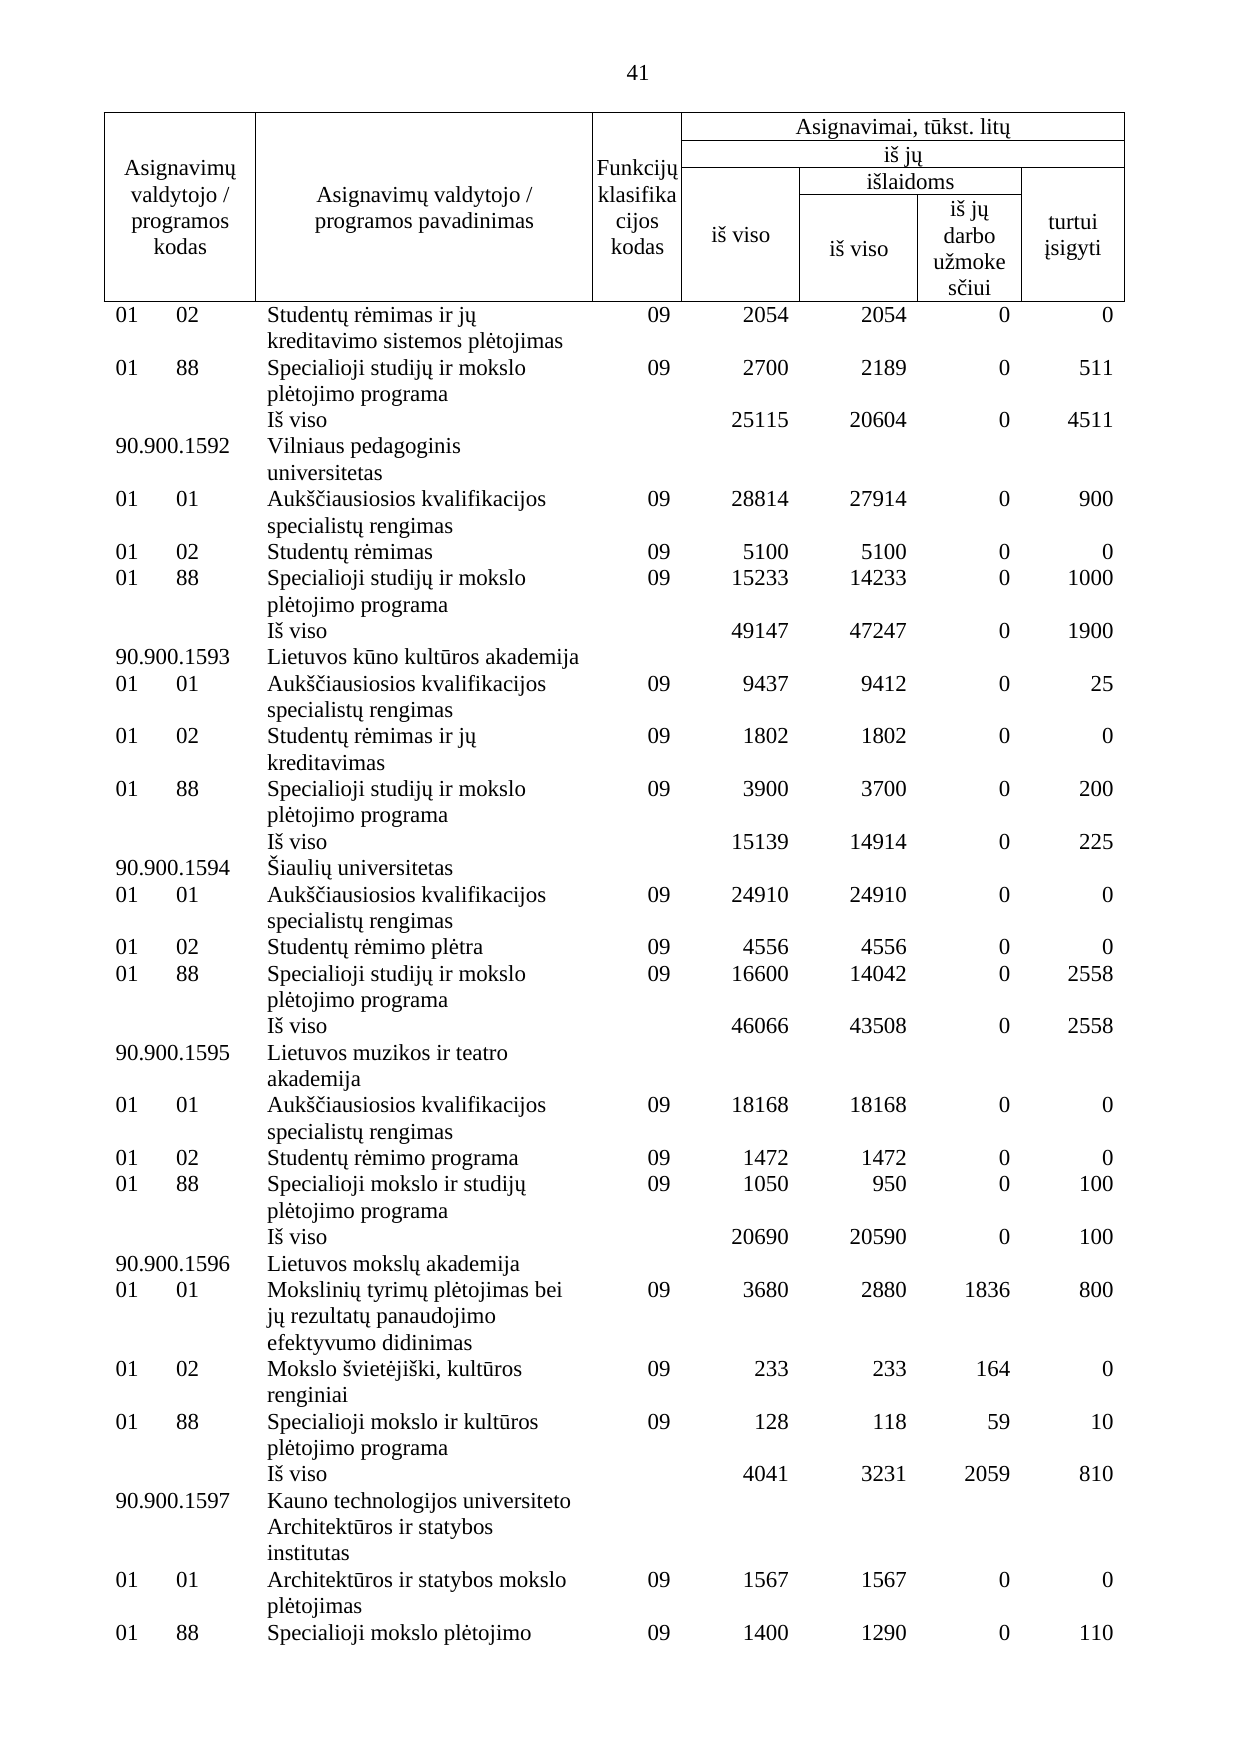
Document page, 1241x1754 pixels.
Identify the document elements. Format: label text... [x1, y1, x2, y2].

table_cell Kauno technologijos universiteto Architektūros ir statybos institutas [256, 1487, 593, 1566]
table_cell [593, 854, 681, 881]
table_cell 810 [1021, 1460, 1124, 1487]
table_cell 0 [918, 881, 1021, 933]
table_cell iš viso [800, 195, 917, 301]
table_cell Specialioji mokslo plėtojimo [256, 1619, 593, 1645]
table_cell 2700 [681, 354, 799, 406]
table_cell 47247 [800, 617, 918, 643]
table_cell 09 [593, 302, 681, 353]
table_cell [165, 828, 256, 854]
table_cell 09 [593, 670, 681, 722]
table_cell 1567 [681, 1566, 799, 1618]
table_cell 90.900.1593 [104, 644, 256, 670]
table_cell 24910 [800, 881, 918, 933]
table_cell 0 [918, 617, 1021, 643]
table_cell 2558 [1021, 1013, 1124, 1039]
table_cell [918, 1250, 1021, 1276]
table_cell Lietuvos mokslų akademija [256, 1250, 593, 1276]
table_cell Specialioji studijų ir mokslo plėtojimo programa [256, 775, 593, 828]
table_cell [681, 1250, 799, 1276]
table_cell 01 [104, 775, 164, 828]
table_cell 15139 [681, 828, 799, 854]
table_cell 25115 [681, 406, 799, 433]
table_cell 90.900.1597 [104, 1487, 256, 1566]
table_cell 10 [1021, 1408, 1124, 1460]
table_cell 0 [918, 302, 1021, 353]
table_cell 09 [593, 1276, 681, 1355]
table_cell 18168 [800, 1091, 918, 1144]
table_cell 90.900.1596 [104, 1250, 256, 1276]
table_cell 1000 [1021, 564, 1124, 617]
table_cell 3231 [800, 1460, 918, 1487]
table_cell Specialioji studijų ir mokslo plėtojimo programa [256, 564, 593, 617]
table_cell 4511 [1021, 406, 1124, 433]
table_cell Studentų rėmimas [256, 538, 593, 564]
table_cell [165, 1013, 256, 1039]
table_cell [1021, 644, 1124, 670]
table_cell išlaidoms [800, 168, 1021, 194]
table_cell [593, 617, 681, 643]
table_cell 0 [918, 564, 1021, 617]
table_cell [593, 1250, 681, 1276]
table_cell 9412 [800, 670, 918, 722]
table_cell 01 [104, 1144, 164, 1171]
table_cell [1021, 433, 1124, 485]
table_cell 800 [1021, 1276, 1124, 1355]
table_cell turtui įsigyti [1022, 168, 1124, 301]
table_cell 0 [918, 1619, 1021, 1645]
table_cell 01 [104, 881, 164, 933]
table_cell Iš viso [256, 406, 593, 433]
table_cell 24910 [681, 881, 799, 933]
table_cell [681, 1039, 799, 1091]
table_cell 100 [1021, 1223, 1124, 1249]
table_cell 28814 [681, 485, 799, 538]
table_cell 01 [104, 933, 164, 960]
table_cell 0 [918, 1091, 1021, 1144]
table_cell 110 [1021, 1619, 1124, 1645]
table_cell Studentų rėmimas ir jų kreditavimas [256, 723, 593, 775]
table_cell [593, 1460, 681, 1487]
table_header Asignavimų valdytojo / programos pavadinimas [256, 113, 592, 301]
table_cell 88 [165, 1619, 256, 1645]
table_cell 511 [1021, 354, 1124, 406]
table_cell 09 [593, 1566, 681, 1618]
table_cell 900 [1021, 485, 1124, 538]
table_cell Lietuvos muzikos ir teatro akademija [256, 1039, 593, 1091]
table_cell [593, 644, 681, 670]
table_cell Vilniaus pedagoginis universitetas [256, 433, 593, 485]
table_cell 2880 [800, 1276, 918, 1355]
table_cell 3700 [800, 775, 918, 828]
table_cell 88 [165, 775, 256, 828]
table_cell 1802 [800, 723, 918, 775]
table_cell 09 [593, 1355, 681, 1408]
table_header Asignavimai, tūkst. litų [682, 113, 1124, 139]
table_cell 88 [165, 1171, 256, 1223]
table_cell [165, 1223, 256, 1249]
table_cell [593, 1223, 681, 1249]
table_cell 02 [165, 933, 256, 960]
table_cell [593, 1039, 681, 1091]
table_cell 0 [1021, 1355, 1124, 1408]
table_cell [1021, 1039, 1124, 1091]
table_cell iš jų [682, 141, 1124, 167]
table_cell 09 [593, 1171, 681, 1223]
table_cell 15233 [681, 564, 799, 617]
table_cell 88 [165, 564, 256, 617]
table_cell Studentų rėmimas ir jų kreditavimo sistemos plėtojimas [256, 302, 593, 353]
table_cell 09 [593, 538, 681, 564]
table_cell [104, 828, 164, 854]
table_cell 09 [593, 960, 681, 1012]
table_cell [681, 854, 799, 881]
table_cell 01 [104, 485, 164, 538]
table_cell 59 [918, 1408, 1021, 1460]
table_cell 09 [593, 881, 681, 933]
table_cell [918, 854, 1021, 881]
table_cell 09 [593, 775, 681, 828]
table_cell [593, 1487, 681, 1566]
table_cell Studentų rėmimo plėtra [256, 933, 593, 960]
table_cell 0 [1021, 881, 1124, 933]
table_cell 2059 [918, 1460, 1021, 1487]
table_cell [800, 433, 918, 485]
table_cell 01 [104, 670, 164, 722]
table_cell Specialioji studijų ir mokslo plėtojimo programa [256, 354, 593, 406]
table_cell 16600 [681, 960, 799, 1012]
table_cell 01 [104, 564, 164, 617]
table_cell 2558 [1021, 960, 1124, 1012]
table_cell 01 [165, 881, 256, 933]
table_cell 01 [104, 1408, 164, 1460]
table_cell 0 [918, 933, 1021, 960]
table_cell [104, 406, 164, 433]
table_cell 118 [800, 1408, 918, 1460]
table_cell [165, 617, 256, 643]
table_cell [800, 1487, 918, 1566]
table_cell 20690 [681, 1223, 799, 1249]
table_cell 90.900.1592 [104, 433, 256, 485]
table_cell [165, 1460, 256, 1487]
table_cell 3680 [681, 1276, 799, 1355]
table_cell [104, 1223, 164, 1249]
table_cell 01 [104, 302, 164, 353]
table_cell 01 [165, 1276, 256, 1355]
table_cell 1472 [800, 1144, 918, 1171]
table_cell 1802 [681, 723, 799, 775]
table_cell 88 [165, 960, 256, 1012]
table_cell 1400 [681, 1619, 799, 1645]
table_cell 01 [104, 1091, 164, 1144]
table_cell 0 [1021, 538, 1124, 564]
table_cell 0 [918, 1171, 1021, 1223]
table_cell Iš viso [256, 1460, 593, 1487]
table_cell 950 [800, 1171, 918, 1223]
table_cell Studentų rėmimo programa [256, 1144, 593, 1171]
table_cell [1021, 854, 1124, 881]
table_cell 0 [918, 1144, 1021, 1171]
table_cell 14233 [800, 564, 918, 617]
table_cell [1021, 1487, 1124, 1566]
table_cell 20604 [800, 406, 918, 433]
table_cell 0 [918, 828, 1021, 854]
table_cell Specialioji mokslo ir studijų plėtojimo programa [256, 1171, 593, 1223]
table_cell [593, 433, 681, 485]
table_cell 0 [1021, 723, 1124, 775]
table_cell [104, 617, 164, 643]
table_cell [681, 433, 799, 485]
table_cell Architektūros ir statybos mokslo plėtojimas [256, 1566, 593, 1618]
table_cell 233 [800, 1355, 918, 1408]
table_cell 200 [1021, 775, 1124, 828]
table_cell 01 [165, 670, 256, 722]
table_cell iš viso [682, 168, 799, 301]
table_cell 02 [165, 1144, 256, 1171]
table_cell [1021, 1250, 1124, 1276]
table_cell 1567 [800, 1566, 918, 1618]
table_cell 4556 [800, 933, 918, 960]
table_cell [104, 1460, 164, 1487]
table_cell [800, 1039, 918, 1091]
table_cell 1050 [681, 1171, 799, 1223]
table_cell 01 [104, 1566, 164, 1618]
table_cell 09 [593, 1091, 681, 1144]
table_cell Aukščiausiosios kvalifikacijos specialistų rengimas [256, 670, 593, 722]
table_cell 0 [1021, 1566, 1124, 1618]
table_cell 14042 [800, 960, 918, 1012]
table_cell 0 [918, 670, 1021, 722]
table_cell 0 [918, 723, 1021, 775]
table_cell 0 [1021, 1144, 1124, 1171]
table_cell 46066 [681, 1013, 799, 1039]
table_cell 2054 [681, 302, 799, 353]
table_cell 0 [918, 406, 1021, 433]
table_cell 01 [104, 723, 164, 775]
table_cell 09 [593, 1144, 681, 1171]
table_cell 09 [593, 1619, 681, 1645]
table_cell 02 [165, 302, 256, 353]
table_cell 0 [918, 1013, 1021, 1039]
table_cell [681, 1487, 799, 1566]
table_cell 1290 [800, 1619, 918, 1645]
table_cell Aukščiausiosios kvalifikacijos specialistų rengimas [256, 881, 593, 933]
table_cell [918, 1039, 1021, 1091]
table_cell 09 [593, 723, 681, 775]
table_cell 09 [593, 485, 681, 538]
table_cell 1900 [1021, 617, 1124, 643]
table_cell Aukščiausiosios kvalifikacijos specialistų rengimas [256, 1091, 593, 1144]
table_cell Iš viso [256, 1223, 593, 1249]
table_cell 02 [165, 723, 256, 775]
table_cell 0 [1021, 302, 1124, 353]
table_cell 9437 [681, 670, 799, 722]
table_cell 0 [1021, 1091, 1124, 1144]
table_cell [918, 644, 1021, 670]
table_cell [593, 828, 681, 854]
table_cell 90.900.1594 [104, 854, 256, 881]
table_cell 01 [165, 485, 256, 538]
table_cell 25 [1021, 670, 1124, 722]
table_cell 3900 [681, 775, 799, 828]
table_cell 01 [104, 538, 164, 564]
table_cell 01 [104, 354, 164, 406]
table_cell [165, 406, 256, 433]
table_cell 88 [165, 1408, 256, 1460]
table_cell 01 [104, 1355, 164, 1408]
table_cell 2189 [800, 354, 918, 406]
table_cell Specialioji mokslo ir kultūros plėtojimo programa [256, 1408, 593, 1460]
table_cell 2054 [800, 302, 918, 353]
table_cell 0 [918, 960, 1021, 1012]
table_cell 49147 [681, 617, 799, 643]
table_cell 09 [593, 933, 681, 960]
table_cell [593, 406, 681, 433]
table_cell 128 [681, 1408, 799, 1460]
table_cell 01 [165, 1091, 256, 1144]
table_cell Šiaulių universitetas [256, 854, 593, 881]
table_cell [800, 644, 918, 670]
table_cell 1836 [918, 1276, 1021, 1355]
table_cell 0 [918, 1566, 1021, 1618]
table_cell 0 [918, 485, 1021, 538]
table_cell 20590 [800, 1223, 918, 1249]
table_cell [918, 1487, 1021, 1566]
table_cell [104, 1013, 164, 1039]
table_cell 0 [918, 775, 1021, 828]
table_cell 5100 [800, 538, 918, 564]
table_header Funkcijų klasifikacijos kodas [593, 113, 681, 301]
table_cell Iš viso [256, 1013, 593, 1039]
table_cell 233 [681, 1355, 799, 1408]
table_cell 01 [104, 1619, 164, 1645]
table_cell Mokslo švietėjiški, kultūros renginiai [256, 1355, 593, 1408]
table_cell 0 [918, 538, 1021, 564]
table_cell [800, 1250, 918, 1276]
table_cell 164 [918, 1355, 1021, 1408]
table_cell 09 [593, 564, 681, 617]
table_cell Aukščiausiosios kvalifikacijos specialistų rengimas [256, 485, 593, 538]
table_cell 4041 [681, 1460, 799, 1487]
table_cell 09 [593, 354, 681, 406]
table_cell 1472 [681, 1144, 799, 1171]
table_cell 88 [165, 354, 256, 406]
table_cell [800, 854, 918, 881]
table_cell 4556 [681, 933, 799, 960]
table_cell [918, 433, 1021, 485]
table_cell 01 [104, 1171, 164, 1223]
table_cell [681, 644, 799, 670]
table_cell Lietuvos kūno kultūros akademija [256, 644, 593, 670]
table_cell 02 [165, 538, 256, 564]
table_cell 02 [165, 1355, 256, 1408]
table_cell Specialioji studijų ir mokslo plėtojimo programa [256, 960, 593, 1012]
table_cell 09 [593, 1408, 681, 1460]
table_cell 01 [165, 1566, 256, 1618]
table_cell Mokslinių tyrimų plėtojimas bei jų rezultatų panaudojimo efektyvumo didinimas [256, 1276, 593, 1355]
table_cell 43508 [800, 1013, 918, 1039]
table_cell iš jų darbo užmokesčiui [918, 195, 1021, 301]
table_cell 27914 [800, 485, 918, 538]
table_cell 90.900.1595 [104, 1039, 256, 1091]
table_cell 14914 [800, 828, 918, 854]
table_cell 01 [104, 1276, 164, 1355]
table_cell 100 [1021, 1171, 1124, 1223]
table_cell 0 [918, 1223, 1021, 1249]
table_cell 5100 [681, 538, 799, 564]
table_header Asignavimų valdytojo / programos kodas [105, 113, 255, 301]
table_cell 0 [1021, 933, 1124, 960]
table_cell 01 [104, 960, 164, 1012]
table_cell Iš viso [256, 617, 593, 643]
table_cell Iš viso [256, 828, 593, 854]
table_cell 225 [1021, 828, 1124, 854]
table_cell [593, 1013, 681, 1039]
table_cell 18168 [681, 1091, 799, 1144]
table_cell 0 [918, 354, 1021, 406]
